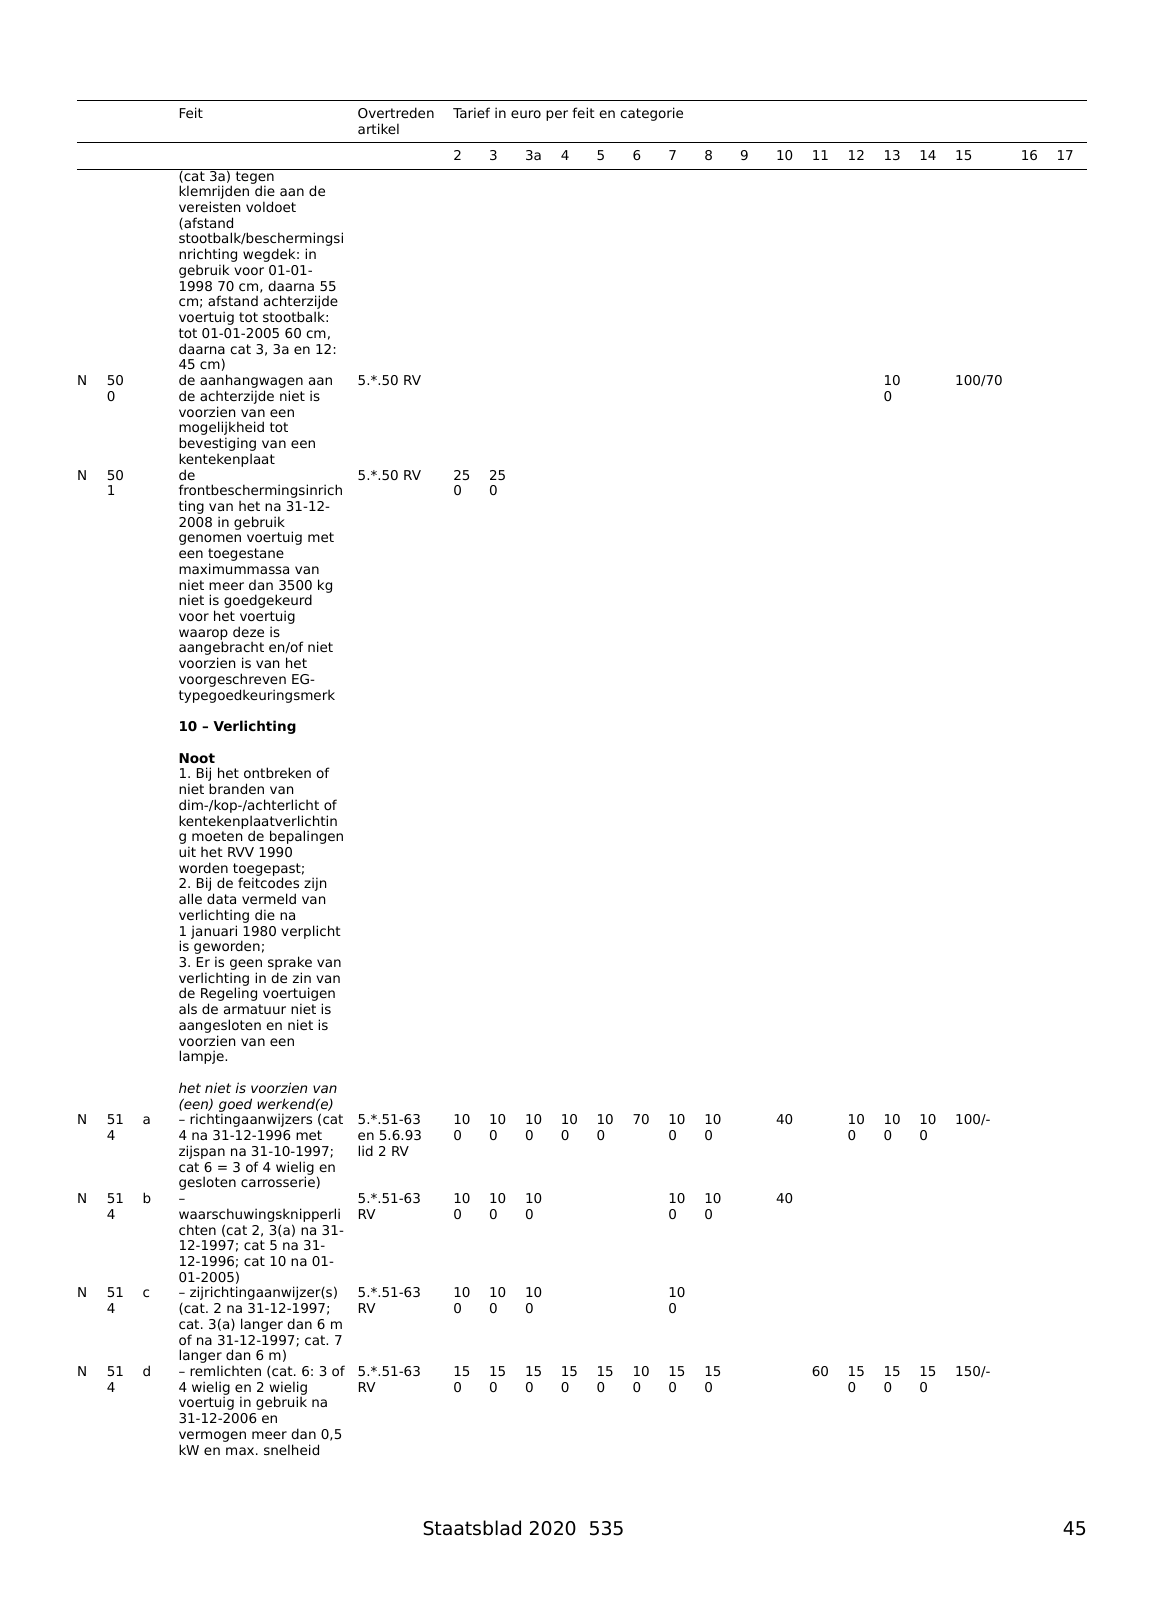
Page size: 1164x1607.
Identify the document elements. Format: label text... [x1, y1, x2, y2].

table_cell [806, 735, 841, 750]
table_cell [77, 1065, 101, 1081]
table_cell [1051, 955, 1087, 1065]
table_cell 5 [591, 143, 626, 168]
table_cell 5.*.50 RV [352, 373, 447, 467]
table_cell [447, 766, 483, 876]
table_cell [806, 1081, 841, 1112]
table_cell [77, 876, 101, 955]
table_cell [734, 876, 770, 955]
table_cell a [136, 1112, 172, 1191]
table_cell [447, 373, 483, 467]
table_cell [1015, 955, 1051, 1065]
table_cell 15 [949, 143, 1015, 168]
table_cell 7 [662, 143, 698, 168]
table_cell 150 [483, 1364, 519, 1458]
table_cell [734, 1065, 770, 1081]
table_cell [77, 703, 101, 719]
table_cell 8 [698, 143, 734, 168]
table_cell [806, 1112, 841, 1191]
table_cell [841, 373, 877, 467]
table_cell 100 [698, 1191, 734, 1285]
table_cell [806, 719, 841, 735]
table_cell [1051, 1065, 1087, 1081]
table_cell 150 [447, 1364, 483, 1458]
table_cell 500 [101, 373, 136, 467]
table_cell 100 [662, 1285, 698, 1364]
table_cell [1051, 1285, 1087, 1364]
table_cell [806, 703, 841, 719]
table_cell [483, 1065, 519, 1081]
table_cell [136, 876, 172, 955]
table_cell [519, 1081, 555, 1112]
table_cell [172, 1065, 352, 1081]
table_cell (cat 3a) tegen klemrijden die aan de vereisten voldoet (afstand stootbalk/beschermingsinrichting wegdek: in gebruik voor 01-01-1998 70 cm, daarna 55 cm; afstand achterzijde voertuig tot stootbalk: tot 01-01-2005 60 cm, daarna cat 3, 3a en 12: 45 cm) [172, 170, 352, 373]
table_cell [555, 750, 591, 766]
table_header [101, 101, 136, 142]
table_cell [555, 766, 591, 876]
table_cell [626, 373, 662, 467]
table_cell 14 [913, 143, 949, 168]
table_cell [101, 1081, 136, 1112]
table_cell [483, 876, 519, 955]
table_cell 514 [101, 1364, 136, 1458]
table_cell [698, 467, 734, 703]
table_cell [1015, 750, 1051, 766]
table_cell [662, 766, 698, 876]
table_cell de aanhangwagen aan de achterzijde niet is voorzien van een mogelijkheid tot bevestiging van een kentekenplaat [172, 373, 352, 467]
table_header Tarief in euro per feit en categorie [447, 101, 1087, 142]
table_cell [101, 1065, 136, 1081]
table_cell 9 [734, 143, 770, 168]
table_cell [101, 750, 136, 766]
table_cell de frontbeschermingsinrichting van het na 31-12-2008 in gebruik genomen voertuig met een toegestane maximummassa van niet meer dan 3500 kg niet is goedgekeurd voor het voertuig waarop deze is aangebracht en/of niet voorzien is van het voorgeschreven EG-typegoedkeuringsmerk [172, 467, 352, 703]
table_cell [913, 876, 949, 955]
table_cell [662, 719, 698, 735]
table_cell [698, 719, 734, 735]
table_cell [1051, 170, 1087, 373]
table_cell 150 [519, 1364, 555, 1458]
table_cell [806, 750, 841, 766]
table_cell [806, 876, 841, 955]
table_cell [626, 750, 662, 766]
table_cell [555, 1285, 591, 1364]
table_cell [698, 703, 734, 719]
table_cell [734, 719, 770, 735]
table_cell [734, 703, 770, 719]
table_cell 501 [101, 467, 136, 703]
table_cell [447, 719, 483, 735]
table_cell 150 [662, 1364, 698, 1458]
table_cell [1015, 1364, 1051, 1458]
table_cell N [77, 373, 101, 467]
table_cell d [136, 1364, 172, 1458]
table_cell [1015, 766, 1051, 876]
table_cell [172, 735, 352, 750]
table_cell [1015, 373, 1051, 467]
table_cell [913, 750, 949, 766]
table_cell [1015, 170, 1051, 373]
table_cell Noot [172, 750, 352, 766]
table_cell [806, 373, 841, 467]
table_cell [841, 876, 877, 955]
table_cell [877, 170, 913, 373]
table_cell [352, 955, 447, 1065]
table_cell 100 [662, 1112, 698, 1191]
table_cell [734, 750, 770, 766]
table_cell 250 [483, 467, 519, 703]
table_cell 100 [447, 1191, 483, 1285]
table_cell [1015, 467, 1051, 703]
table_cell [352, 876, 447, 955]
table_cell [1051, 1081, 1087, 1112]
table_cell [698, 876, 734, 955]
table_cell 100 [698, 1112, 734, 1191]
table_cell [136, 143, 172, 168]
table_cell [136, 766, 172, 876]
table_cell [877, 1285, 913, 1364]
table_cell [913, 955, 949, 1065]
table_cell [770, 766, 806, 876]
table_cell [734, 766, 770, 876]
table_cell [806, 1285, 841, 1364]
table_cell 100 [913, 1112, 949, 1191]
table_cell – waarschuwingsknipperlichten (cat 2, 3(a) na 31-12-1997; cat 5 na 31-12-1996; cat 10 na 01-01-2005) [172, 1191, 352, 1285]
table_cell [101, 143, 136, 168]
table_cell [519, 876, 555, 955]
table_cell [841, 719, 877, 735]
table_cell 150 [698, 1364, 734, 1458]
table_cell N [77, 1364, 101, 1458]
table_cell [949, 719, 1015, 735]
table_cell [591, 876, 626, 955]
table_cell [698, 1065, 734, 1081]
table_cell [555, 735, 591, 750]
table_cell 514 [101, 1112, 136, 1191]
table_cell [591, 1191, 626, 1285]
table_cell [734, 1081, 770, 1112]
table_cell [734, 1285, 770, 1364]
table_cell 100 [841, 1112, 877, 1191]
table_cell [770, 703, 806, 719]
table_cell [1015, 719, 1051, 735]
table_cell [352, 766, 447, 876]
table_cell [591, 766, 626, 876]
table_cell [591, 750, 626, 766]
table_cell [770, 719, 806, 735]
table_cell [734, 735, 770, 750]
table_cell [626, 703, 662, 719]
table_cell [877, 1065, 913, 1081]
table_cell [662, 750, 698, 766]
table_cell 1. Bij het ontbreken of niet branden van dim-/kop-/achterlicht of kentekenplaatverlichting moeten de bepalingen uit het RVV 1990 worden toegepast; [172, 766, 352, 876]
table_cell [662, 876, 698, 955]
table_cell [949, 750, 1015, 766]
table_cell [662, 1065, 698, 1081]
table_cell [136, 170, 172, 373]
table_cell 5.*.50 RV [352, 467, 447, 703]
table_cell [483, 703, 519, 719]
table_cell [1015, 1081, 1051, 1112]
table_cell [77, 719, 101, 735]
table_cell [352, 1081, 447, 1112]
table_cell [913, 703, 949, 719]
table_cell [483, 719, 519, 735]
table_cell [555, 1191, 591, 1285]
table_cell [841, 750, 877, 766]
table_cell [519, 170, 555, 373]
table_cell [949, 1191, 1015, 1285]
table_cell [447, 955, 483, 1065]
table_cell – richtingaanwijzers (cat 4 na 31-12-1996 met zijspan na 31-10-1997; cat 6 = 3 of 4 wielig en gesloten carrosserie) [172, 1112, 352, 1191]
table_cell [734, 1364, 770, 1458]
table_cell 2 [447, 143, 483, 168]
table_cell [447, 1065, 483, 1081]
table_cell 150 [555, 1364, 591, 1458]
table_cell [949, 1081, 1015, 1112]
table_cell [734, 373, 770, 467]
table_cell N [77, 467, 101, 703]
table_cell [770, 1065, 806, 1081]
table_cell [626, 766, 662, 876]
table_cell [136, 735, 172, 750]
table_cell [841, 1285, 877, 1364]
table_cell N [77, 1191, 101, 1285]
table_cell [626, 467, 662, 703]
table_cell 100 [877, 1112, 913, 1191]
table_cell – zijrichtingaanwijzer(s) (cat. 2 na 31-12-1997; cat. 3(a) langer dan 6 m of na 31-12-1997; cat. 7 langer dan 6 m) [172, 1285, 352, 1364]
table_cell – remlichten (cat. 6: 3 of 4 wielig en 2 wielig voertuig in gebruik na 31-12-2006 en vermogen meer dan 0,5 kW en max. snelheid [172, 1364, 352, 1458]
table_cell [1015, 1285, 1051, 1364]
table_cell [483, 170, 519, 373]
table_cell [913, 373, 949, 467]
table_cell [136, 467, 172, 703]
table_cell [483, 735, 519, 750]
table_cell [877, 1081, 913, 1112]
table_cell 150 [913, 1364, 949, 1458]
table_cell [1015, 735, 1051, 750]
table_cell [841, 703, 877, 719]
table_cell [770, 1285, 806, 1364]
table_cell c [136, 1285, 172, 1364]
table_cell 100 [626, 1364, 662, 1458]
table_cell [1051, 766, 1087, 876]
table_cell [698, 766, 734, 876]
table_cell [698, 373, 734, 467]
table_cell [447, 750, 483, 766]
table_cell [1051, 1112, 1087, 1191]
table_cell 100 [483, 1112, 519, 1191]
table_cell [519, 719, 555, 735]
table_cell [101, 719, 136, 735]
table_cell [806, 766, 841, 876]
table_cell [352, 703, 447, 719]
table_cell 150/- [949, 1364, 1015, 1458]
table_cell [555, 1081, 591, 1112]
table_cell [698, 750, 734, 766]
table_cell 100 [555, 1112, 591, 1191]
table_cell [877, 735, 913, 750]
table_cell 6 [626, 143, 662, 168]
table_cell [519, 735, 555, 750]
table_cell [519, 766, 555, 876]
table_cell [841, 467, 877, 703]
table_cell [483, 955, 519, 1065]
table_cell [913, 1285, 949, 1364]
table_cell N [77, 1285, 101, 1364]
table_cell [770, 955, 806, 1065]
table_cell [949, 1065, 1015, 1081]
table_cell [447, 876, 483, 955]
table_cell [77, 735, 101, 750]
table_cell [626, 1081, 662, 1112]
table_cell [101, 766, 136, 876]
table_cell 150 [877, 1364, 913, 1458]
table_cell [770, 750, 806, 766]
table_cell [447, 735, 483, 750]
table_cell [1051, 373, 1087, 467]
table_cell [555, 467, 591, 703]
table_cell [770, 373, 806, 467]
table_cell [1015, 1065, 1051, 1081]
table_cell [591, 719, 626, 735]
table_cell [519, 750, 555, 766]
table_cell [734, 1112, 770, 1191]
table_cell [101, 703, 136, 719]
table_cell [447, 170, 483, 373]
table_cell [949, 735, 1015, 750]
table_cell 100 [483, 1285, 519, 1364]
table_cell 4 [555, 143, 591, 168]
table_cell [1051, 1364, 1087, 1458]
table_cell [913, 735, 949, 750]
table_cell [806, 955, 841, 1065]
table_cell [172, 143, 352, 168]
table_cell [136, 719, 172, 735]
table_cell [1051, 1191, 1087, 1285]
table_cell [698, 735, 734, 750]
table_cell [519, 467, 555, 703]
table_cell [841, 766, 877, 876]
table_cell 100/- [949, 1112, 1015, 1191]
table_cell [555, 703, 591, 719]
table_cell [662, 373, 698, 467]
table_cell [591, 1285, 626, 1364]
table_cell [352, 750, 447, 766]
table_cell [591, 467, 626, 703]
table_cell [877, 719, 913, 735]
table_cell [770, 1081, 806, 1112]
table_cell [913, 766, 949, 876]
table_cell [77, 143, 101, 168]
table_cell [949, 467, 1015, 703]
table_cell 17 [1051, 143, 1087, 168]
table_header [77, 101, 101, 142]
table_cell [519, 703, 555, 719]
table_cell [483, 766, 519, 876]
table_cell [555, 373, 591, 467]
table_cell [447, 1081, 483, 1112]
table_cell [698, 955, 734, 1065]
table_cell [734, 170, 770, 373]
table_cell [734, 955, 770, 1065]
table_cell 5.*.51-63 en 5.6.93 lid 2 RV [352, 1112, 447, 1191]
table_cell [877, 955, 913, 1065]
table_cell [626, 735, 662, 750]
table_cell 10 – Verlichting [172, 719, 352, 735]
table_cell [626, 1285, 662, 1364]
table_cell [662, 703, 698, 719]
table_cell 10 [770, 143, 806, 168]
table_cell [949, 955, 1015, 1065]
table_cell [662, 467, 698, 703]
table_cell [841, 170, 877, 373]
table_cell 100 [662, 1191, 698, 1285]
table_cell [770, 170, 806, 373]
table_cell [1051, 735, 1087, 750]
table_cell [913, 170, 949, 373]
table_cell 250 [447, 467, 483, 703]
table_cell 11 [806, 143, 841, 168]
table_cell [770, 735, 806, 750]
table_cell [555, 719, 591, 735]
table_cell [591, 955, 626, 1065]
table_cell [555, 876, 591, 955]
table_cell [77, 1081, 101, 1112]
table_cell [841, 1065, 877, 1081]
table_cell [136, 703, 172, 719]
table_cell [949, 170, 1015, 373]
table_cell [591, 1065, 626, 1081]
table_cell [1051, 876, 1087, 955]
table_cell [806, 1191, 841, 1285]
table_cell [172, 703, 352, 719]
table_cell 5.*.51-63 RV [352, 1364, 447, 1458]
table_cell 3 [483, 143, 519, 168]
table_cell [913, 1081, 949, 1112]
table_cell [483, 750, 519, 766]
table_cell [591, 1081, 626, 1112]
table_cell 5.*.51-63 RV [352, 1285, 447, 1364]
table_cell [136, 373, 172, 467]
table_cell [1051, 719, 1087, 735]
table_cell [626, 170, 662, 373]
table_cell [913, 719, 949, 735]
table_cell [662, 955, 698, 1065]
table_cell [877, 1191, 913, 1285]
table_cell [662, 170, 698, 373]
table_cell [698, 1081, 734, 1112]
table_cell [626, 876, 662, 955]
table_cell [591, 703, 626, 719]
table_cell [555, 955, 591, 1065]
table_cell het niet is voorzien van (een) goed werkend(e) [172, 1081, 352, 1112]
table_cell 3a [519, 143, 555, 168]
table_cell [770, 467, 806, 703]
table_cell [101, 876, 136, 955]
table_cell [1051, 703, 1087, 719]
table_cell 5.*.51-63 RV [352, 1191, 447, 1285]
table_cell [626, 1065, 662, 1081]
table_cell 40 [770, 1112, 806, 1191]
table_cell [136, 1081, 172, 1112]
table_cell [483, 1081, 519, 1112]
table_cell [77, 170, 101, 373]
table_cell [913, 1191, 949, 1285]
table_cell [734, 467, 770, 703]
table_cell [949, 766, 1015, 876]
table_cell 100 [591, 1112, 626, 1191]
table_cell [806, 467, 841, 703]
table_cell [806, 170, 841, 373]
table_cell [877, 876, 913, 955]
table_cell [877, 703, 913, 719]
table_cell 100 [483, 1191, 519, 1285]
table_cell [591, 735, 626, 750]
table_header [136, 101, 172, 142]
table_cell [352, 1065, 447, 1081]
table_cell 100 [519, 1112, 555, 1191]
table_cell 150 [591, 1364, 626, 1458]
table_cell [352, 735, 447, 750]
table_cell [841, 1081, 877, 1112]
table_header Overtreden artikel [352, 101, 447, 142]
table_cell [591, 170, 626, 373]
table_cell [949, 703, 1015, 719]
table_cell [698, 170, 734, 373]
table_cell [136, 1065, 172, 1081]
table_cell [1015, 876, 1051, 955]
table_cell [913, 1065, 949, 1081]
table_cell [101, 170, 136, 373]
table_cell 100 [877, 373, 913, 467]
table_cell 100 [447, 1285, 483, 1364]
table_cell [1015, 1112, 1051, 1191]
table_cell 60 [806, 1364, 841, 1458]
table_cell 100/70 [949, 373, 1015, 467]
table_cell [841, 955, 877, 1065]
table_cell [698, 1285, 734, 1364]
table_cell [841, 1191, 877, 1285]
table_cell b [136, 1191, 172, 1285]
table_cell [662, 735, 698, 750]
table_cell [1051, 467, 1087, 703]
table_cell [352, 170, 447, 373]
table_cell [877, 750, 913, 766]
table_cell [913, 467, 949, 703]
table_cell [101, 735, 136, 750]
table_cell [734, 1191, 770, 1285]
table_cell [555, 170, 591, 373]
table_header Feit [172, 101, 352, 142]
table_cell [1015, 703, 1051, 719]
table_cell [77, 766, 101, 876]
table_cell 70 [626, 1112, 662, 1191]
table_cell 514 [101, 1285, 136, 1364]
table_cell [101, 955, 136, 1065]
table_cell [447, 703, 483, 719]
table_cell [1015, 1191, 1051, 1285]
table_cell [949, 1285, 1015, 1364]
table_cell [519, 373, 555, 467]
table_cell [352, 143, 447, 168]
table_cell 2. Bij de feitcodes zijn alle data vermeld van verlichting die na 1 januari 1980 verplicht is geworden; [172, 876, 352, 955]
table_cell [352, 719, 447, 735]
table_cell [626, 955, 662, 1065]
table_cell [519, 1065, 555, 1081]
table_cell [662, 1081, 698, 1112]
table_cell [949, 876, 1015, 955]
table_cell 100 [447, 1112, 483, 1191]
table_cell [483, 373, 519, 467]
table_cell [626, 719, 662, 735]
table_cell 13 [877, 143, 913, 168]
table_cell [841, 735, 877, 750]
table_cell 16 [1015, 143, 1051, 168]
table_cell N [77, 1112, 101, 1191]
table_cell 40 [770, 1191, 806, 1285]
table_cell [877, 766, 913, 876]
table_cell [770, 1364, 806, 1458]
table_cell 12 [841, 143, 877, 168]
table_cell [77, 955, 101, 1065]
table_cell [555, 1065, 591, 1081]
table_cell [77, 750, 101, 766]
table_cell 3. Er is geen sprake van verlichting in de zin van de Regeling voertuigen als de armatuur niet is aangesloten en niet is voorzien van een lampje. [172, 955, 352, 1065]
table_cell [770, 876, 806, 955]
table_cell 514 [101, 1191, 136, 1285]
table_cell [136, 750, 172, 766]
table_cell [136, 955, 172, 1065]
table_cell [519, 955, 555, 1065]
table_cell [591, 373, 626, 467]
table_cell 100 [519, 1191, 555, 1285]
table_cell 150 [841, 1364, 877, 1458]
table_cell [806, 1065, 841, 1081]
table_cell [877, 467, 913, 703]
table_cell [1051, 750, 1087, 766]
table_cell 100 [519, 1285, 555, 1364]
table_cell [626, 1191, 662, 1285]
